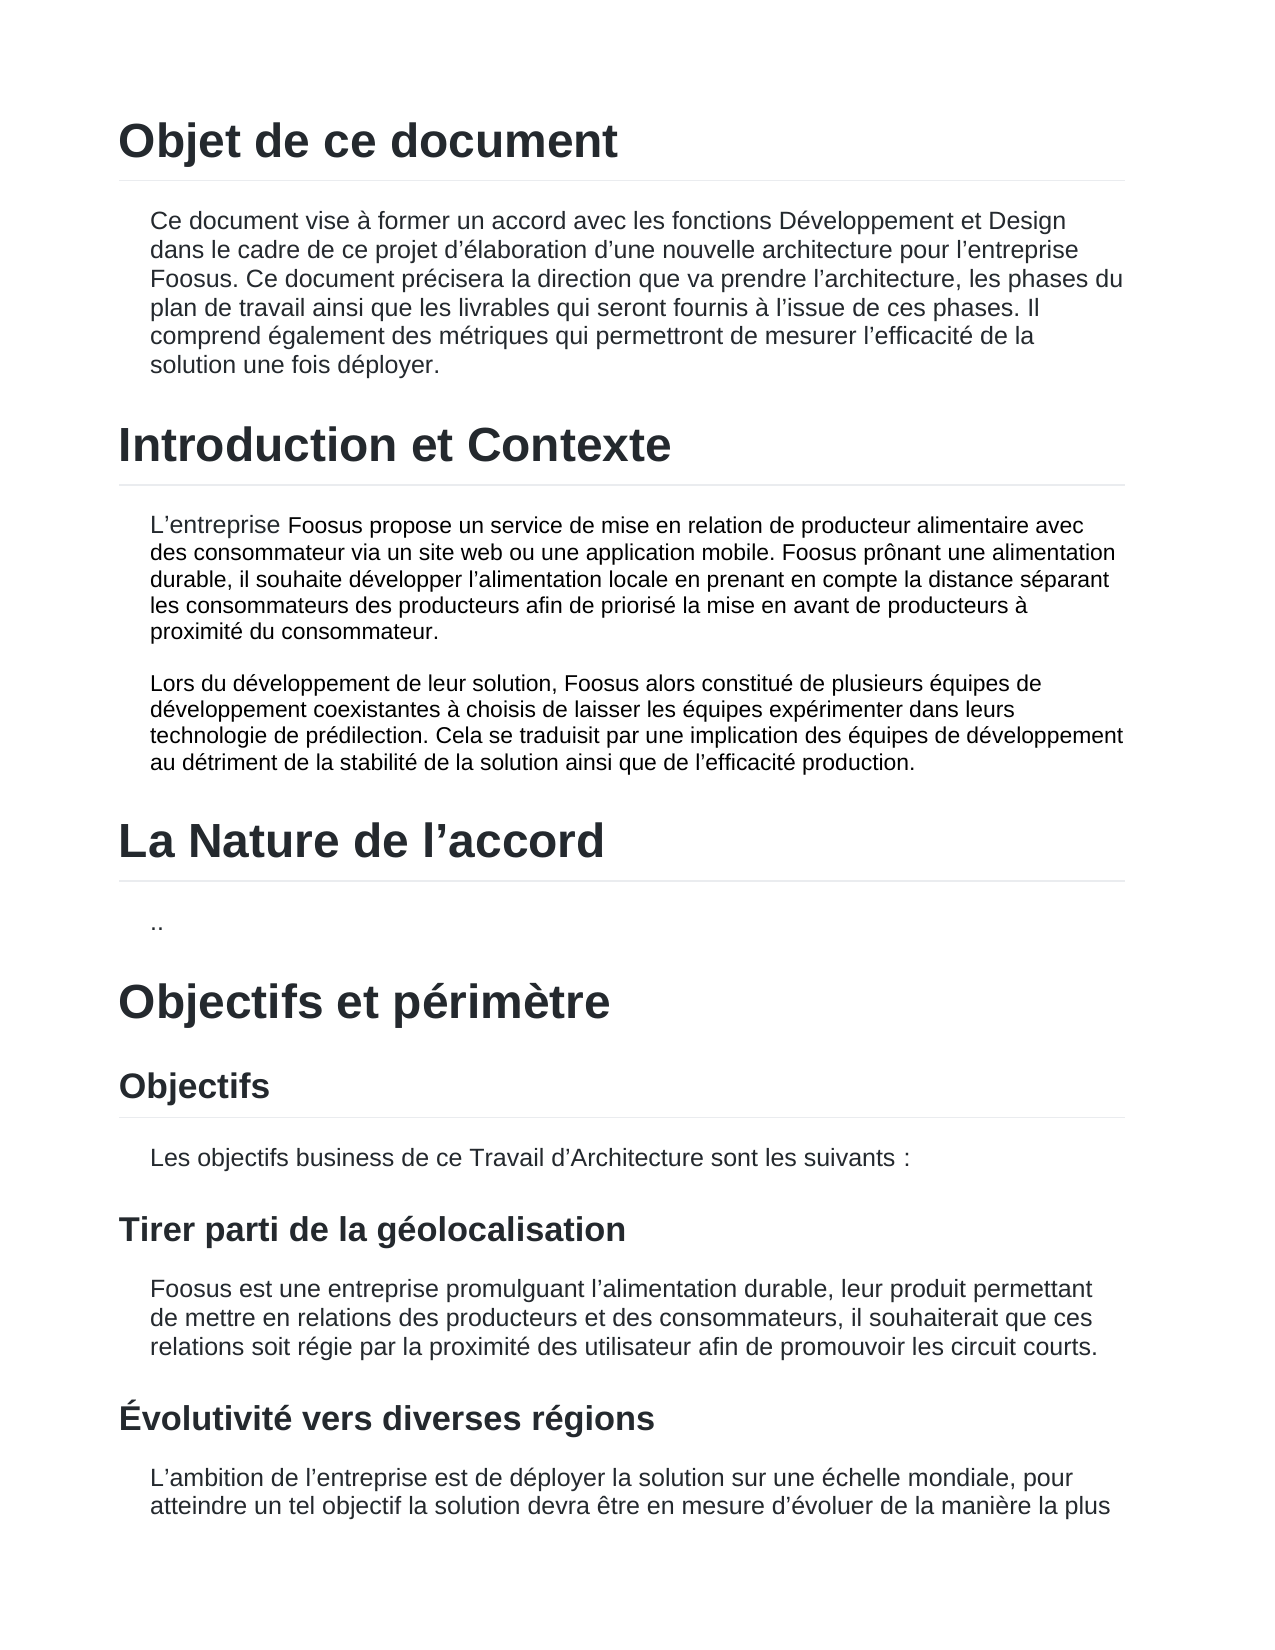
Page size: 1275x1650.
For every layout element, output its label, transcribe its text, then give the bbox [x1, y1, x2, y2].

text L’ambition de l’entreprise est de déployer la solution sur une échelle mondiale, pour atteindre un tel objectif la solution devra être en mesure d’évoluer de la manière la plus [150, 1462, 1125, 1520]
text Les objectifs business de ce Travail d’Architecture sont les suivants : [150, 1143, 1125, 1172]
subtitle La Nature de l’accord [119, 813, 1125, 880]
text L’entreprise Foosus propose un service de mise en relation de producteur alimentaire avec des consommateur via un site web ou une application mobile. Foosus prônant une alimentation durable, il souhaite développer l’alimentation locale en prenant en compte la distance séparant les consommateurs des producteurs afin de priorisé la mise en avant de producteurs à proximité du consommateur. [150, 511, 1125, 645]
text .. [150, 907, 1125, 936]
text Ce document vise à former un accord avec les fonctions Développement et Design dans le cadre de ce projet d’élaboration d’une nouvelle architecture pour l’entreprise Foosus. Ce document précisera la direction que va prendre l’architecture, les phases du plan de travail ainsi que les livrables qui seront fournis à l’issue de ces phases. Il comprend également des métriques qui permettront de mesurer l’efficacité de la solution une fois déployer. [150, 206, 1125, 379]
subtitle Introduction et Contexte [119, 416, 1125, 484]
subtitle Tirer parti de la géolocalisation [119, 1209, 1125, 1249]
subtitle Objet de ce document [119, 112, 1125, 180]
text Lors du développement de leur solution, Foosus alors constitué de plusieurs équipes de développement coexistantes à choisis de laisser les équipes expérimenter dans leurs technologie de prédilection. Cela se traduisit par une implication des équipes de développement au détriment de la stabilité de la solution ainsi que de l’efficacité production. [150, 670, 1125, 775]
subtitle Évolutivité vers diverses régions [119, 1398, 1125, 1437]
subtitle Objectifs [119, 1066, 1125, 1117]
text Foosus est une entreprise promulguant l’alimentation durable, leur produit permettant de mettre en relations des producteurs et des consommateurs, il souhaiterait que ces relations soit régie par la proximité des utilisateur afin de promouvoir les circuit courts. [150, 1274, 1125, 1360]
subtitle Objectifs et périmètre [119, 973, 1125, 1028]
